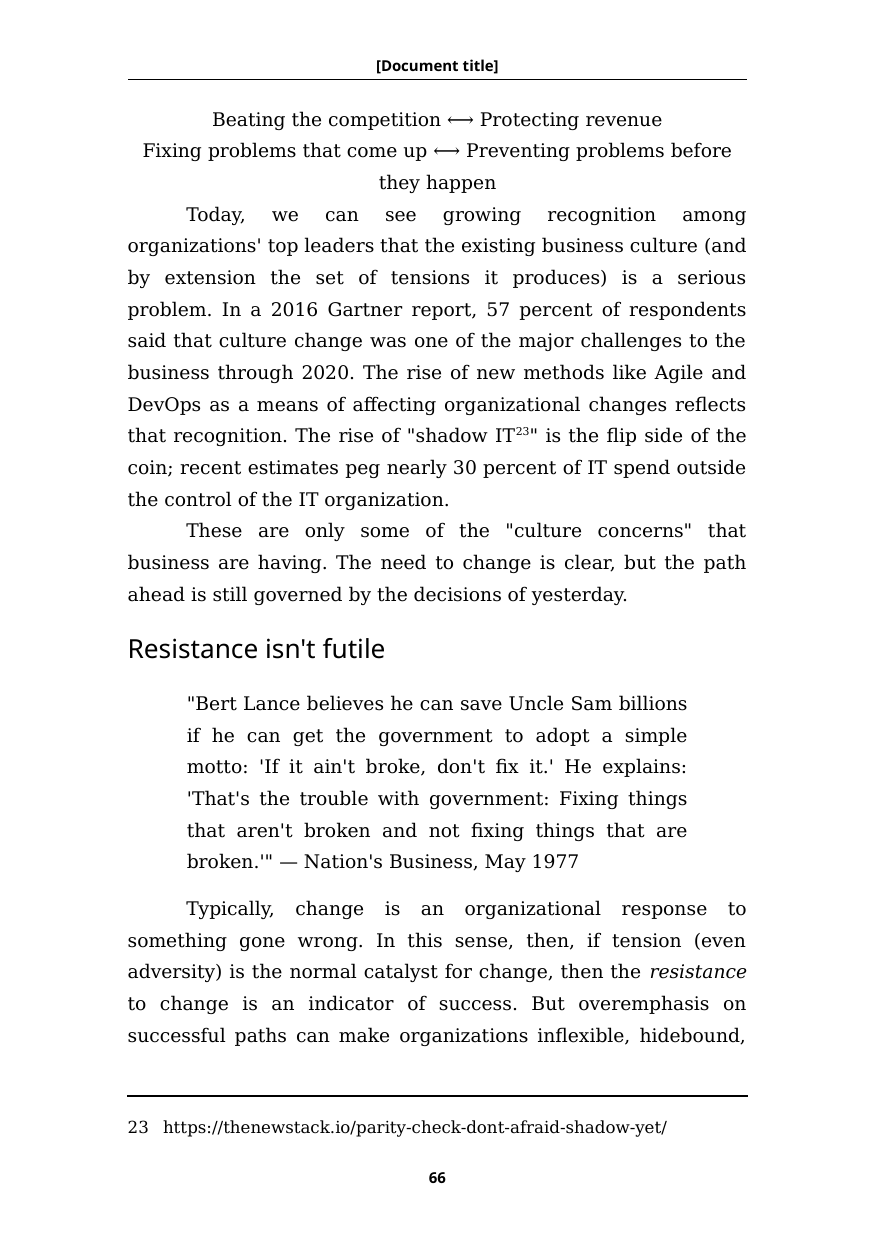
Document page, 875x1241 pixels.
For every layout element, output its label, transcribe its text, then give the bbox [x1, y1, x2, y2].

text https://thenewstack.io/parity-check-dont-afraid-shadow-yet/ [127, 1118, 747, 1138]
text "Bert Lance believes he can save Uncle Sam billions if he can get the government to adopt a simple motto: 'If it ain't broke, don't fix it.' He explains: 'That's the trouble with government: Fixing things that aren't broken and not fixing things that are broken.'" — Nation's Business, May 1977 [187, 693, 688, 873]
text These are only some of the "culture concerns" that business are having. The need to change is clear, but the path ahead is still governed by the decisions of yesterday. [127, 520, 747, 606]
text Beating the competition ⟷ Protecting revenue [127, 109, 747, 131]
text Typically, change is an organizational response to something gone wrong. In this sense, then, if tension (even adversity) is the normal catalyst for change, then the resistance to change is an indicator of success. But overemphasis on successful paths can make organizations inflexible, hidebound, [127, 898, 747, 1047]
subtitle Resistance isn't futile [127, 630, 747, 666]
text Today, we can see growing recognition among organizations' top leaders that the existing business culture (and by extension the set of tensions it produces) is a serious problem. In a 2016 Gartner report, 57 percent of respondents said that culture change was one of the major challenges to the business through 2020. The rise of new methods like Agile and DevOps as a means of affecting organizational changes reflects that recognition. The rise of "shadow IT" is the flip side of the coin; recent estimates peg nearly 30 percent of IT spend outside the control of the IT organization. [127, 204, 747, 511]
text Fixing problems that come up ⟷ Preventing problems before they happen [127, 140, 747, 194]
